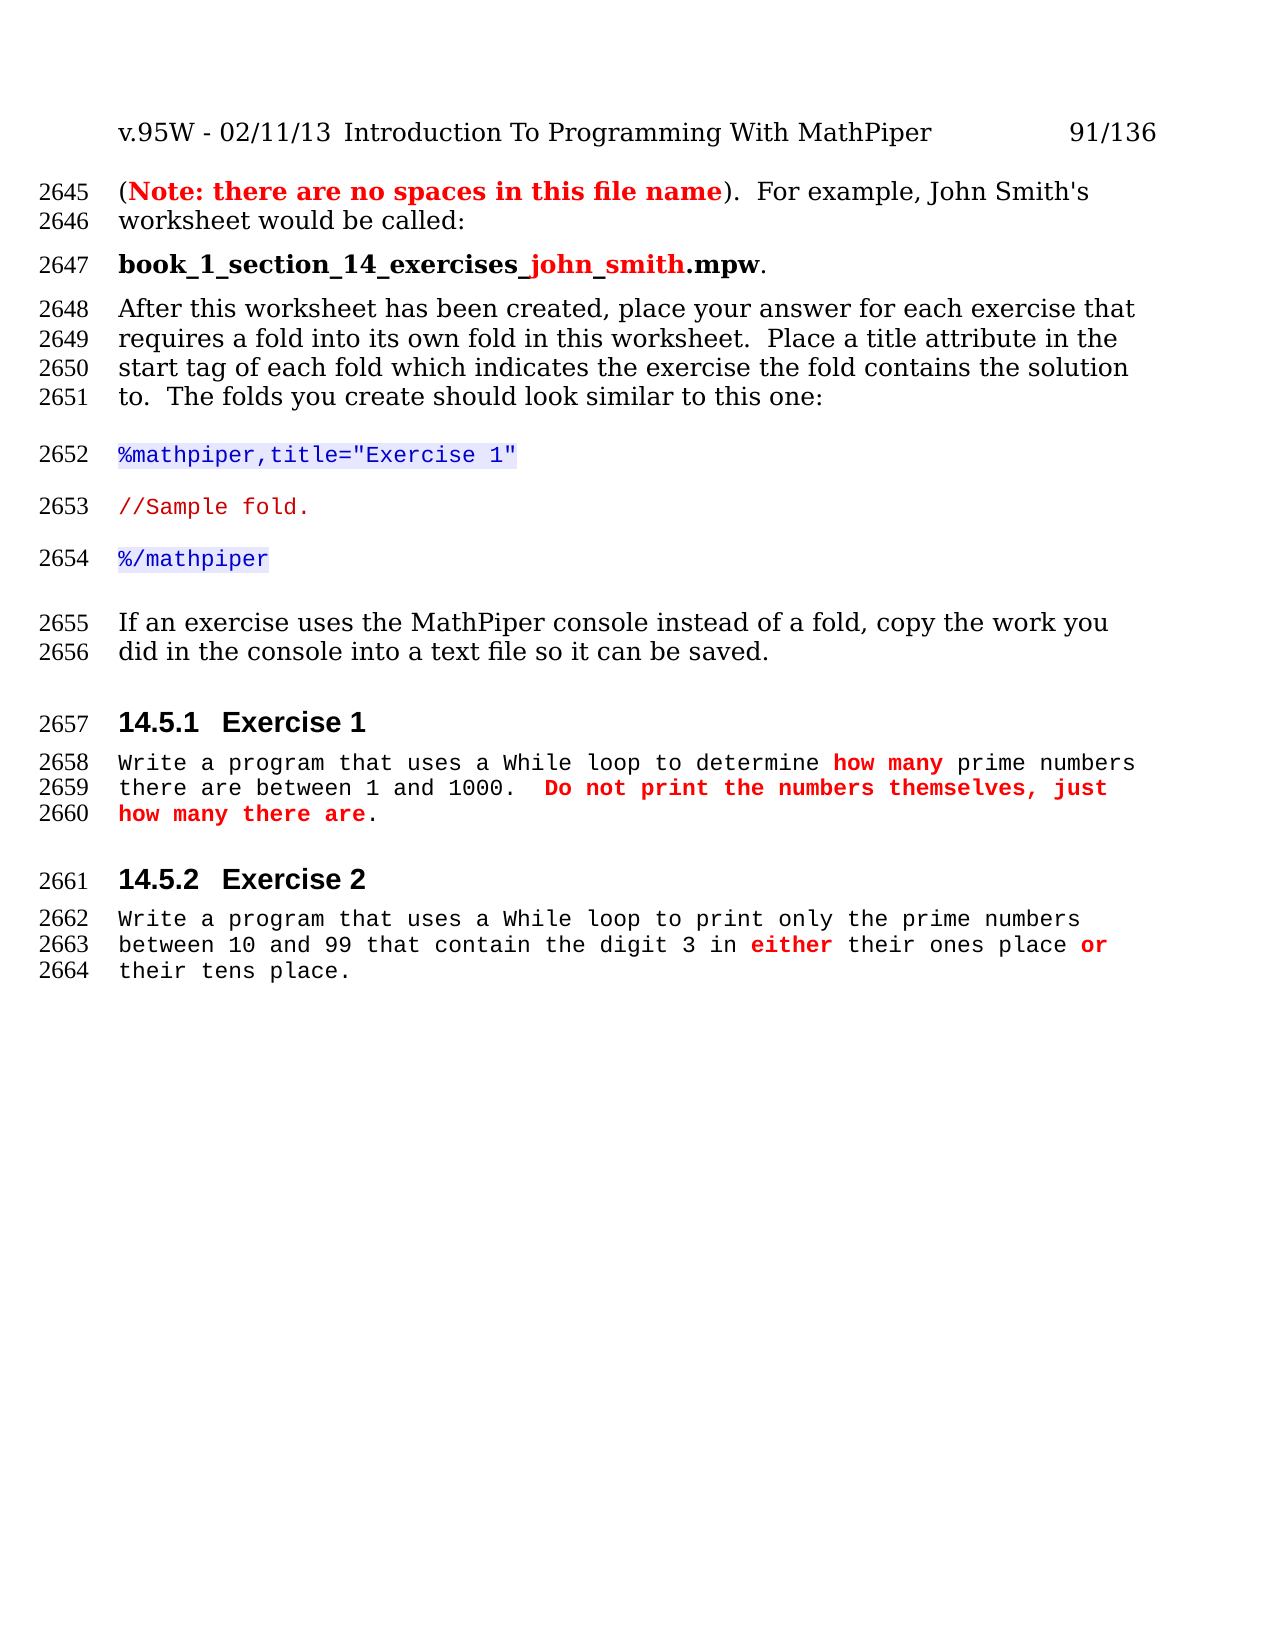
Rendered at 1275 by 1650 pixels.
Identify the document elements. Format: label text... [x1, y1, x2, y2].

text After this worksheet has been created, place your answer for each exercise that requires a fold into its own fold in this worksheet. Place a title attribute in the start tag of each fold which indicates the exercise the fold contains the solution to. The folds you create should look similar to this one: [118, 295, 1157, 411]
text Write a program that uses a While loop to determine how many prime numbers there are between 1 and 1000. Do not print the numbers themselves, just how many there are. [118, 751, 1157, 829]
text //Sample fold. [118, 495, 1157, 521]
subtitle Exercise 1 [118, 705, 1157, 739]
text %mathpiper,title="Exercise 1" [118, 443, 1157, 469]
text Write a program that uses a While loop to print only the prime numbers between 10 and 99 that contain the digit 3 in either their ones place or their tens place. [118, 907, 1157, 985]
text (Note: there are no spaces in this file name). For example, John Smith's worksheet would be called: [118, 177, 1157, 235]
text %/mathpiper [118, 547, 1157, 573]
text book_1_section_14_exercises_john_smith.mpw. [118, 250, 1157, 280]
text If an exercise uses the MathPiper console instead of a fold, copy the work you did in the console into a text file so it can be saved. [118, 608, 1157, 666]
subtitle Exercise 2 [118, 862, 1157, 895]
